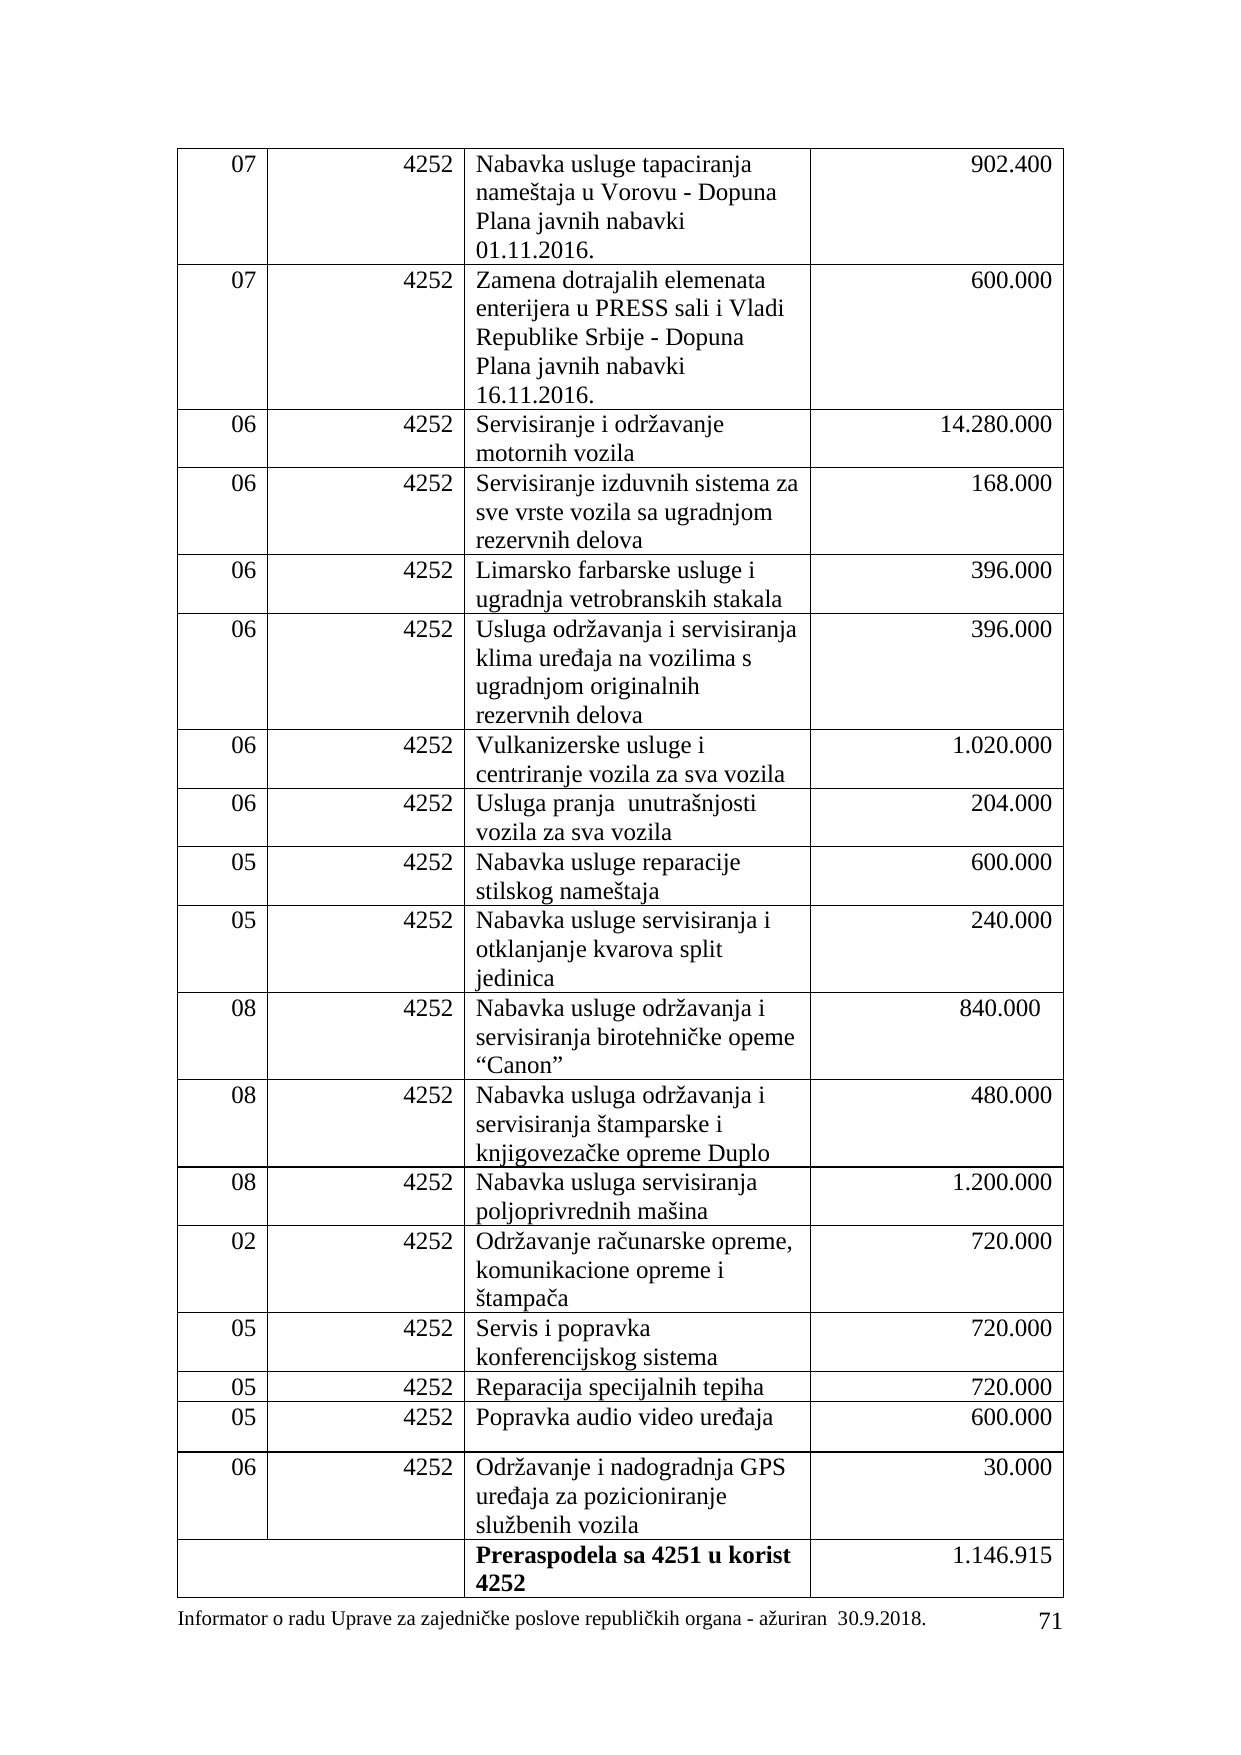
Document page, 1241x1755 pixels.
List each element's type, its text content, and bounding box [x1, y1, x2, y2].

table_cell 600.000 [811, 1402, 1063, 1451]
table_cell Servisiranje izduvnih sistema za sve vrste vozila sa ugradnjom rezervnih delova [465, 468, 810, 554]
table_cell 1.146.915 [811, 1540, 1063, 1597]
table_cell 1.200.000 [811, 1168, 1063, 1225]
table_cell Vulkanizerske usluge i centriranje vozila za sva vozila [465, 730, 810, 787]
table_cell 06 [178, 1453, 267, 1539]
table_cell 1.020.000 [811, 730, 1063, 787]
table_cell 08 [178, 993, 267, 1079]
table_cell Nabavka usluge servisiranja i otklanjanje kvarova split jedinica [465, 906, 810, 992]
table_cell 4252 [268, 906, 464, 992]
table_cell 4252 [268, 410, 464, 467]
table_cell 396.000 [811, 555, 1063, 613]
table_cell 4252 [268, 789, 464, 846]
table_cell 05 [178, 1372, 267, 1401]
table_cell 720.000 [811, 1313, 1063, 1371]
table_cell Nabavka usluga servisiranja polјoprivrednih mašina [465, 1168, 810, 1225]
table_cell 4252 [268, 1168, 464, 1225]
table_cell 05 [178, 847, 267, 904]
table_cell 480.000 [811, 1080, 1063, 1166]
table_cell 4252 [268, 993, 464, 1079]
table_cell 06 [178, 614, 267, 729]
table_cell 4252 [268, 265, 464, 408]
table_cell Preraspodela sa 4251 u korist 4252 [465, 1540, 810, 1597]
table_cell 4252 [268, 847, 464, 904]
table_cell 720.000 [811, 1226, 1063, 1312]
table_cell 204.000 [811, 789, 1063, 846]
table_cell 4252 [268, 614, 464, 729]
table_cell Popravka audio video uređaja [465, 1402, 810, 1451]
table_cell Servis i popravka konferencijskog sistema [465, 1313, 810, 1371]
table_cell Nabavka usluge održavanja i servisiranja birotehničke opeme “Canon” [465, 993, 810, 1079]
table_cell Usluga održavanja i servisiranja klima uređaja na vozilima s ugradnjom originalnih rezervnih delova [465, 614, 810, 729]
table_cell 30.000 [811, 1453, 1063, 1539]
table_cell Limarsko farbarske usluge i ugradnja vetrobranskih stakala [465, 555, 810, 613]
table_cell 4252 [268, 1313, 464, 1371]
table_cell Nabavka usluga održavanja i servisiranja štamparske i knjigovezačke opreme Duplo [465, 1080, 810, 1166]
table_cell 08 [178, 1168, 267, 1225]
table_cell 4252 [268, 1453, 464, 1539]
table_cell 240.000 [811, 906, 1063, 992]
table_cell Održavanje i nadogradnja GPS uređaja za pozicioniranje službenih vozila [465, 1453, 810, 1539]
table_cell Nabavka usluge reparacije stilskog nameštaja [465, 847, 810, 904]
table_cell 06 [178, 555, 267, 613]
table_cell Zamena dotrajalih elemenata enterijera u PRESS sali i Vladi Republike Srbije - Dopuna Plana javnih nabavki 16.11.2016. [465, 265, 810, 408]
table_cell Nabavka usluge tapaciranja nameštaja u Vorovu - Dopuna Plana javnih nabavki 01.11.2016. [465, 149, 810, 264]
table_cell 902.400 [811, 149, 1063, 264]
table_cell 4252 [268, 1402, 464, 1451]
table_cell 4252 [268, 149, 464, 264]
table_cell 05 [178, 906, 267, 992]
table_cell 4252 [268, 468, 464, 554]
table_cell 396.000 [811, 614, 1063, 729]
table_cell 720.000 [811, 1372, 1063, 1401]
table_cell 06 [178, 730, 267, 787]
table_cell Usluga pranja unutrašnjosti vozila za sva vozila [465, 789, 810, 846]
table_cell 600.000 [811, 265, 1063, 408]
table_cell 4252 [268, 1372, 464, 1401]
table_cell Reparacija specijalnih tepiha [465, 1372, 810, 1401]
table_cell 08 [178, 1080, 267, 1166]
table_cell 07 [178, 265, 267, 408]
table_cell 05 [178, 1313, 267, 1371]
table_cell 06 [178, 410, 267, 467]
table_cell 4252 [268, 730, 464, 787]
table_cell 06 [178, 468, 267, 554]
table_cell 06 [178, 789, 267, 846]
table_cell Servisiranje i održavanje motornih vozila [465, 410, 810, 467]
table_cell 840.000 [811, 993, 1063, 1079]
table_cell 07 [178, 149, 267, 264]
table_cell Održavanje računarske opreme, komunikacione opreme i štampača [465, 1226, 810, 1312]
table_cell 600.000 [811, 847, 1063, 904]
table_cell 4252 [268, 1080, 464, 1166]
table_cell 05 [178, 1402, 267, 1451]
table_cell 4252 [268, 1226, 464, 1312]
table_cell [178, 1540, 464, 1597]
table_cell 14.280.000 [811, 410, 1063, 467]
table_cell 4252 [268, 555, 464, 613]
table_cell 168.000 [811, 468, 1063, 554]
table_cell 02 [178, 1226, 267, 1312]
